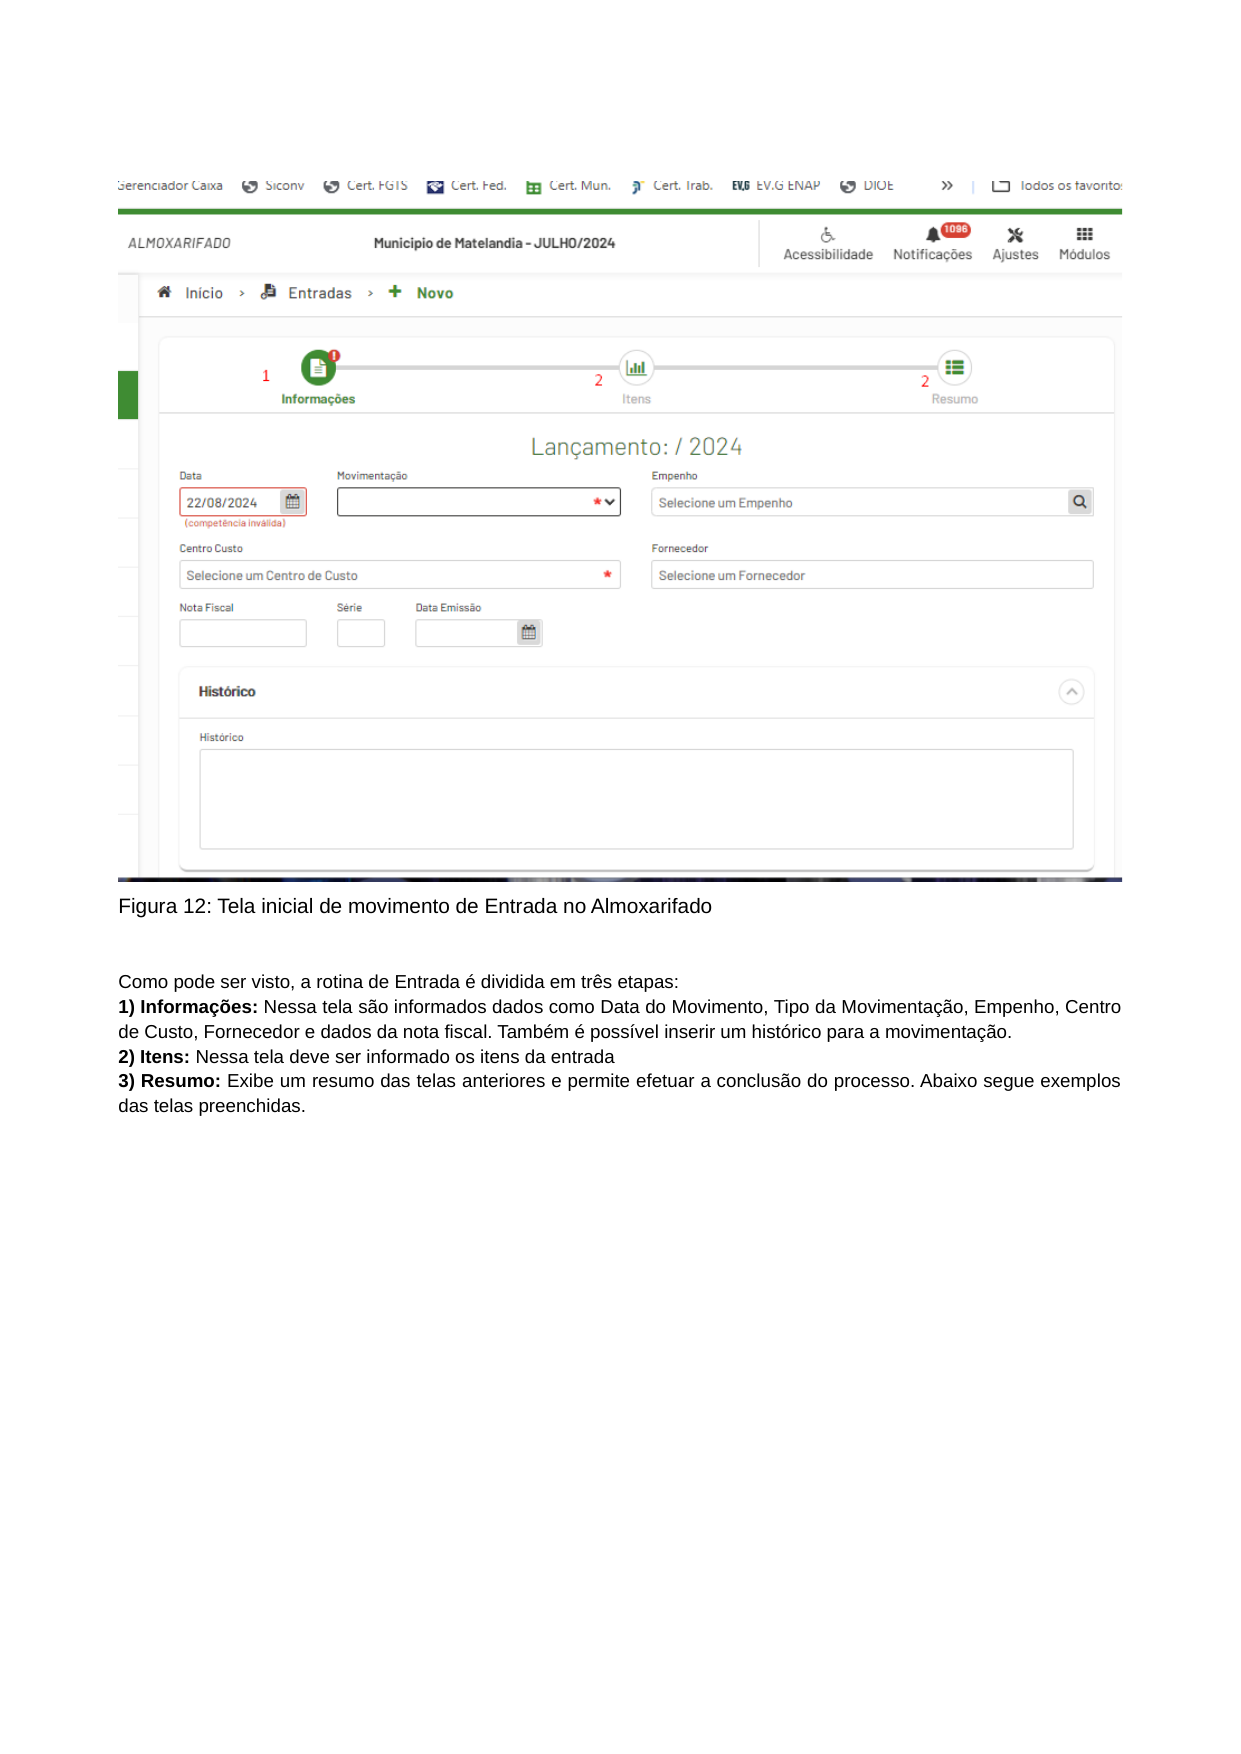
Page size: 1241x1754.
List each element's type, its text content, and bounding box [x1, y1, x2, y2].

picture [118, 181, 1123, 882]
text 1) Informações: Nessa tela são informados dados como Data do Movimento, Tipo da Movimentação, Empenho, Centro de Custo, Fornecedor e dados da nota fiscal. Também é possível inserir um histórico para a movimentação. [118, 996, 1122, 1042]
text Como pode ser visto, a rotina de Entrada é dividida em três etapas: [118, 971, 1122, 993]
text 3) Resumo: Exibe um resumo das telas anteriores e permite efetuar a conclusão do processo. Abaixo segue exemplos das telas preenchidas. [118, 1070, 1122, 1117]
text Figura 12: Tela inicial de movimento de Entrada no Almoxarifado [118, 882, 1122, 918]
text 2) Itens: Nessa tela deve ser informado os itens da entrada [118, 1045, 1122, 1067]
